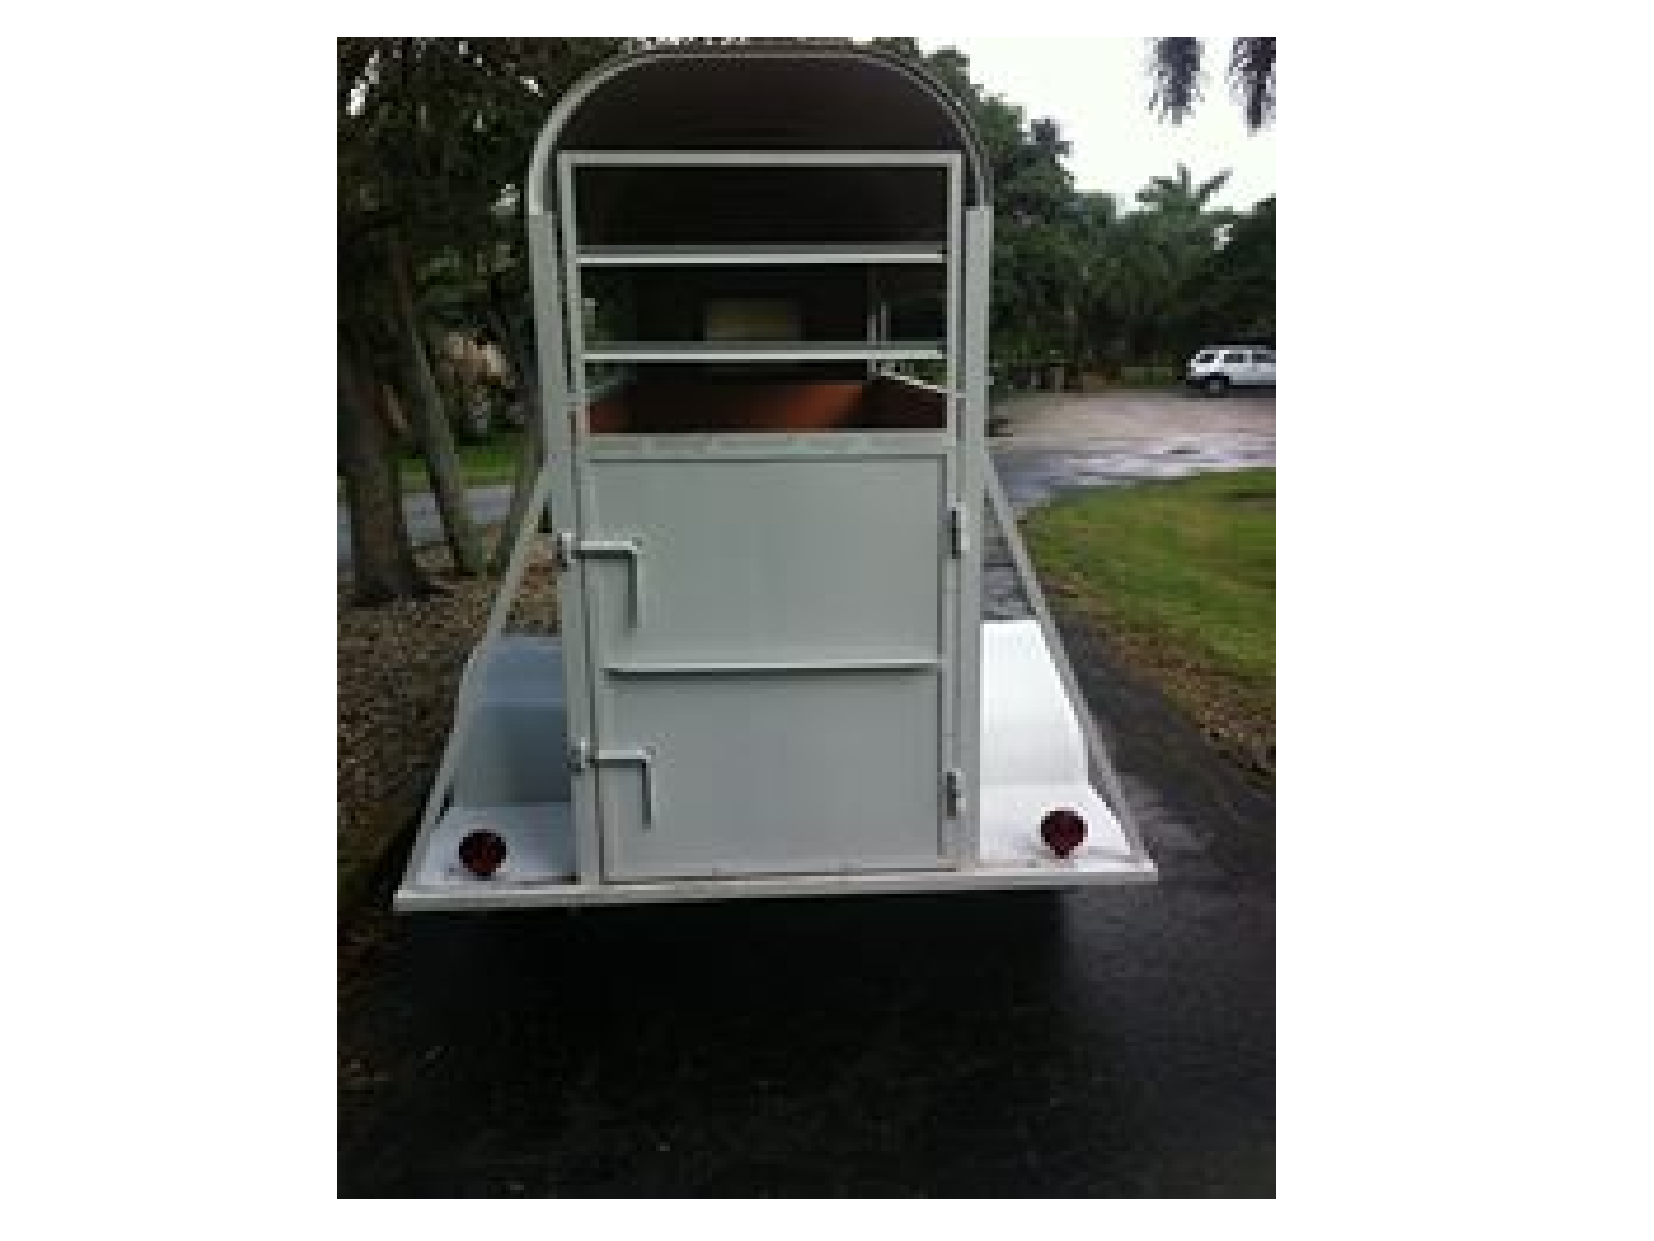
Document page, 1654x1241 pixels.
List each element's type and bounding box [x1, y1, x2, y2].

picture [337, 37, 1276, 1199]
